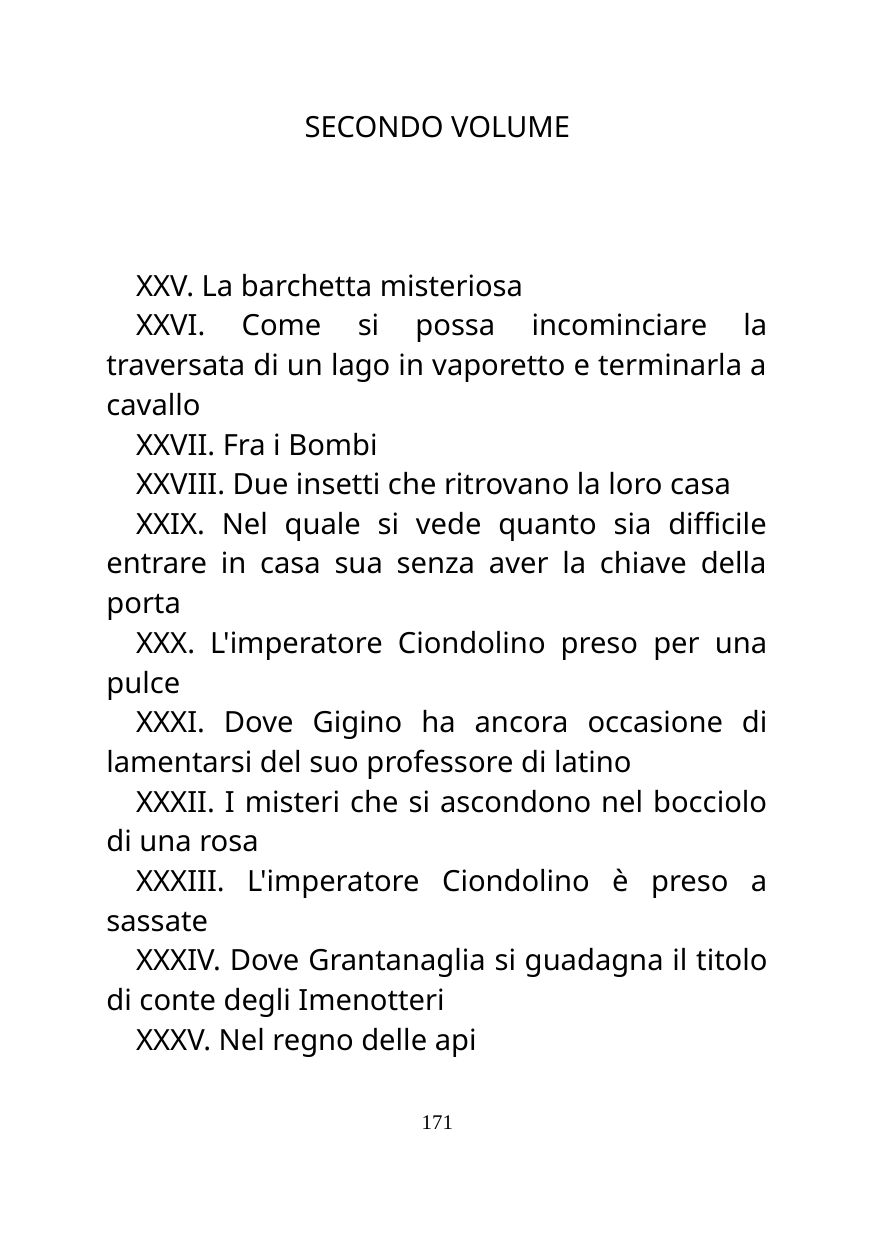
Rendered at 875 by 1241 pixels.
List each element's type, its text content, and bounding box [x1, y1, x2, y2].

text XXIX. Nel quale si vede quanto sia difficile entrare in casa sua senza aver la chiave della porta [106, 503, 768, 622]
text SECONDO VOLUME [106, 106, 768, 146]
text XXXI. Dove Gigino ha ancora occasione di lamentarsi del suo professore di latino [106, 702, 768, 781]
text XXVII. Fra i Bombi [106, 424, 768, 463]
text XXXV. Nel regno delle api [106, 1019, 768, 1059]
text XXXIV. Dove Grantanaglia si guadagna il titolo di conte degli Imenotteri [106, 940, 768, 1019]
text XXVI. Come si possa incominciare la traversata di un lago in vaporetto e terminarla a cavallo [106, 305, 768, 424]
text XXXII. I misteri che si ascondono nel bocciolo di una rosa [106, 781, 768, 860]
text XXX. L'imperatore Ciondolino preso per una pulce [106, 622, 768, 702]
text XXV. La barchetta misteriosa [106, 265, 768, 305]
text XXXIII. L'imperatore Ciondolino è preso a sassate [106, 860, 768, 940]
text XXVIII. Due insetti che ritrovano la loro casa [106, 463, 768, 503]
